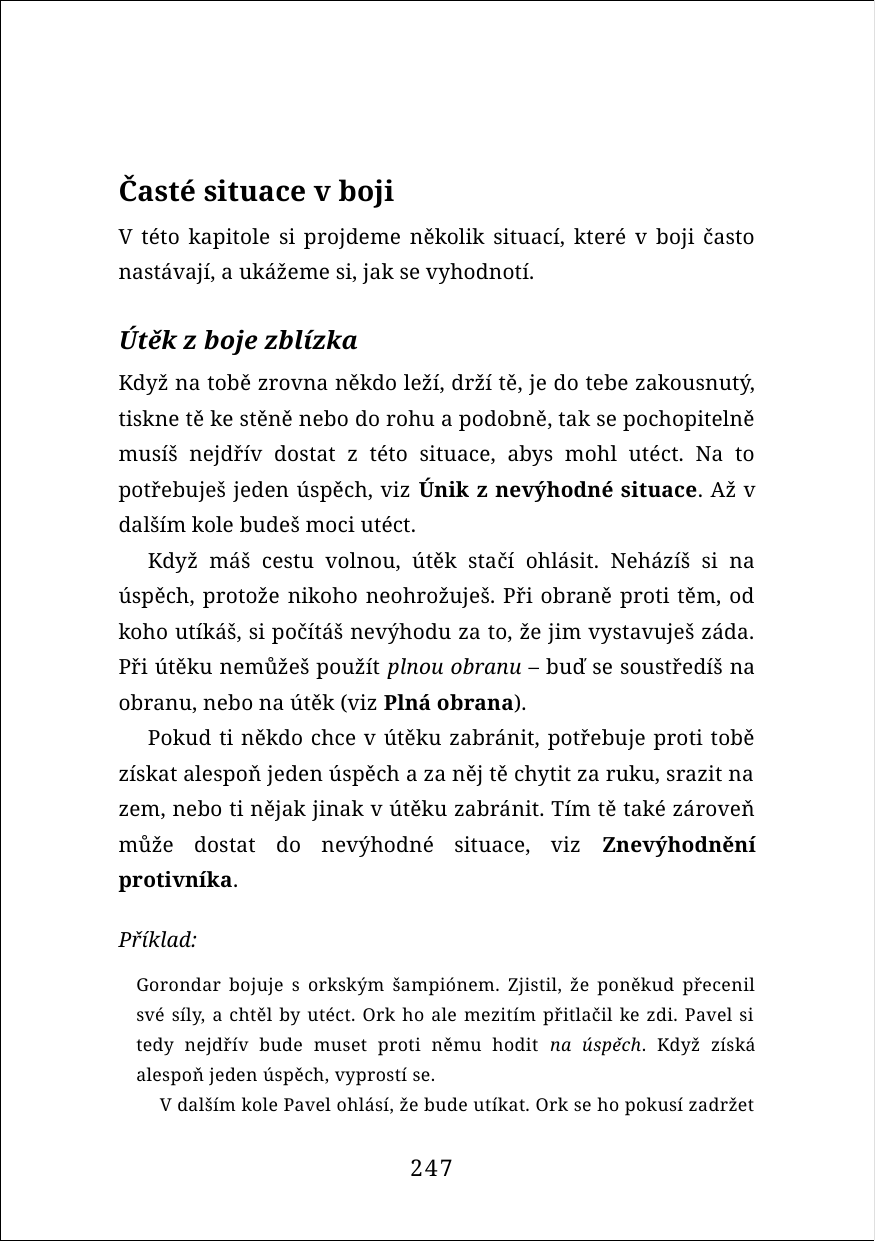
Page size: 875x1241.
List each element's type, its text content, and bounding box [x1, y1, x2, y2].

subtitle Útěk z boje zblízka [118, 322, 756, 356]
subtitle Časté situace v boji [118, 172, 756, 210]
text V této kapitole si projdeme několik situací, které v boji často nastávají, a ukážeme si, jak se vyhodnotí. [118, 222, 756, 286]
text Příklad: [118, 925, 756, 953]
text Gorondar bojuje s orkským šampiónem. Zjistil, že poněkud přecenil své síly, a chtěl by utéct. Ork ho ale mezitím přitlačil ke zdi. Pavel si tedy nejdřív bude muset proti němu hodit na úspěch. Když získá alespoň jeden úspěch, vyprostí se. V dalším kole Pavel ohlásí, že bude utíkat. Ork se ho pokusí zadržet [136, 972, 756, 1117]
text Když na tobě zrovna někdo leží, drží tě, je do tebe zakousnutý, tiskne tě ke stěně nebo do rohu a podobně, tak se pochopitelně musíš nejdřív dostat z této situace, abys mohl utéct. Na to potřebuješ jeden úspěch, viz Únik z nevýhodné situace. Až v dalším kole budeš moci utéct. Když máš cestu volnou, útěk stačí ohlásit. Neházíš si na úspěch, protože nikoho neohrožuješ. Při obraně proti těm, od koho utíkáš, si počítáš nevýhodu za to, že jim vystavuješ záda. Při útěku nemůžeš použít plnou obranu – buď se soustředíš na obranu, nebo na útěk (viz Plná obrana). Pokud ti někdo chce v útěku zabránit, potřebuje proti tobě získat alespoň jeden úspěch a za něj tě chytit za ruku, srazit na zem, nebo ti nějak jinak v útěku zabránit. Tím tě také zároveň může dostat do nevýhodné situace, viz Znevýhodnění protivníka. [118, 368, 756, 894]
